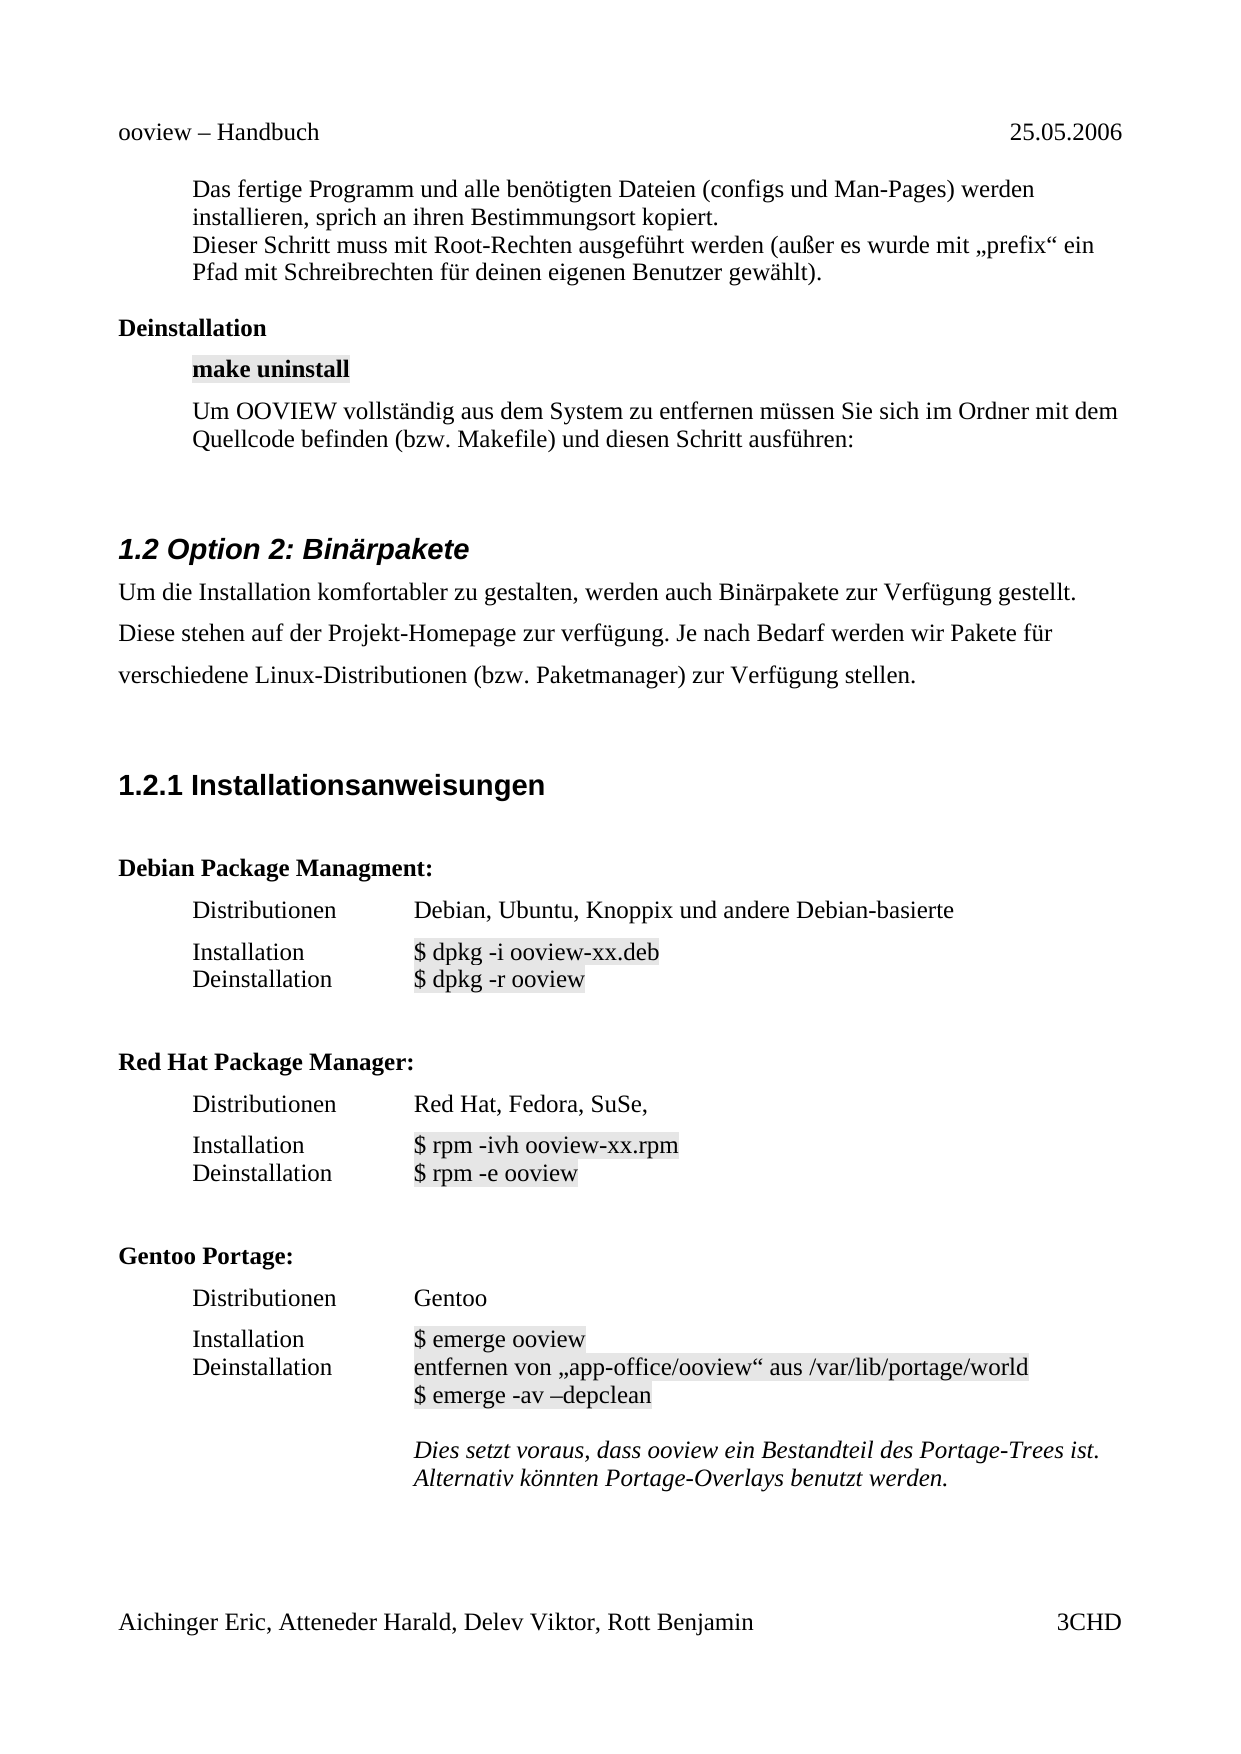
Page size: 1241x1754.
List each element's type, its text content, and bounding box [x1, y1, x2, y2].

text Installation $ dpkg -i ooview-xx.deb [118, 938, 1122, 965]
text Dieser Schritt muss mit Root-Rechten ausgeführt werden (außer es wurde mit „prefix“ ein Pfad mit Schreibrechten für deinen eigenen Benutzer gewählt). [118, 231, 1122, 286]
text Deinstallation $ rpm -e ooview [118, 1159, 1122, 1187]
text Distributionen Red Hat, Fedora, SuSe, [118, 1090, 1122, 1118]
text Um OOVIEW vollständig aus dem System zu entfernen müssen Sie sich im Ordner mit dem Quellcode befinden (bzw. Makefile) und diesen Schritt ausführen: [118, 397, 1122, 452]
text Installation $ rpm -ivh ooview-xx.rpm [118, 1132, 1122, 1159]
text Installation $ emerge ooview [118, 1326, 1122, 1353]
text Um die Installation komfortabler zu gestalten, werden auch Binärpakete zur Verfügung gestellt. Diese stehen auf der Projekt-Homepage zur verfügung. Je nach Bedarf werden wir Pakete für verschiedene Linux-Distributionen (bzw. Paketmanager) zur Verfügung stellen. [118, 578, 1122, 689]
text Red Hat Package Manager: [118, 1048, 1122, 1076]
subtitle 1.2.1 Installationsanweisungen [118, 769, 1122, 802]
text make uninstall [118, 355, 1122, 383]
text Deinstallation $ dpkg -r ooview [118, 965, 1122, 993]
text Debian Package Managment: [118, 854, 1122, 882]
text Deinstallation [118, 314, 1122, 342]
text Distributionen Debian, Ubuntu, Knoppix und andere Debian-basierte [118, 896, 1122, 924]
text Deinstallation entfernen von „app-office/ooview“ aus /var/lib/portage/world [118, 1353, 1122, 1381]
subtitle 1.2 Option 2: Binärpakete [118, 533, 1122, 565]
text $ emerge -av –depclean [118, 1381, 1122, 1409]
text Das fertige Programm und alle benötigten Dateien (configs und Man-Pages) werden installieren, sprich an ihren Bestimmungsort kopiert. [118, 175, 1122, 231]
text Distributionen Gentoo [118, 1284, 1122, 1312]
text Gentoo Portage: [118, 1242, 1122, 1270]
text Dies setzt voraus, dass ooview ein Bestandteil des Portage-Trees ist. Alternativ könnten Portage-Overlays benutzt werden. [118, 1436, 1122, 1492]
